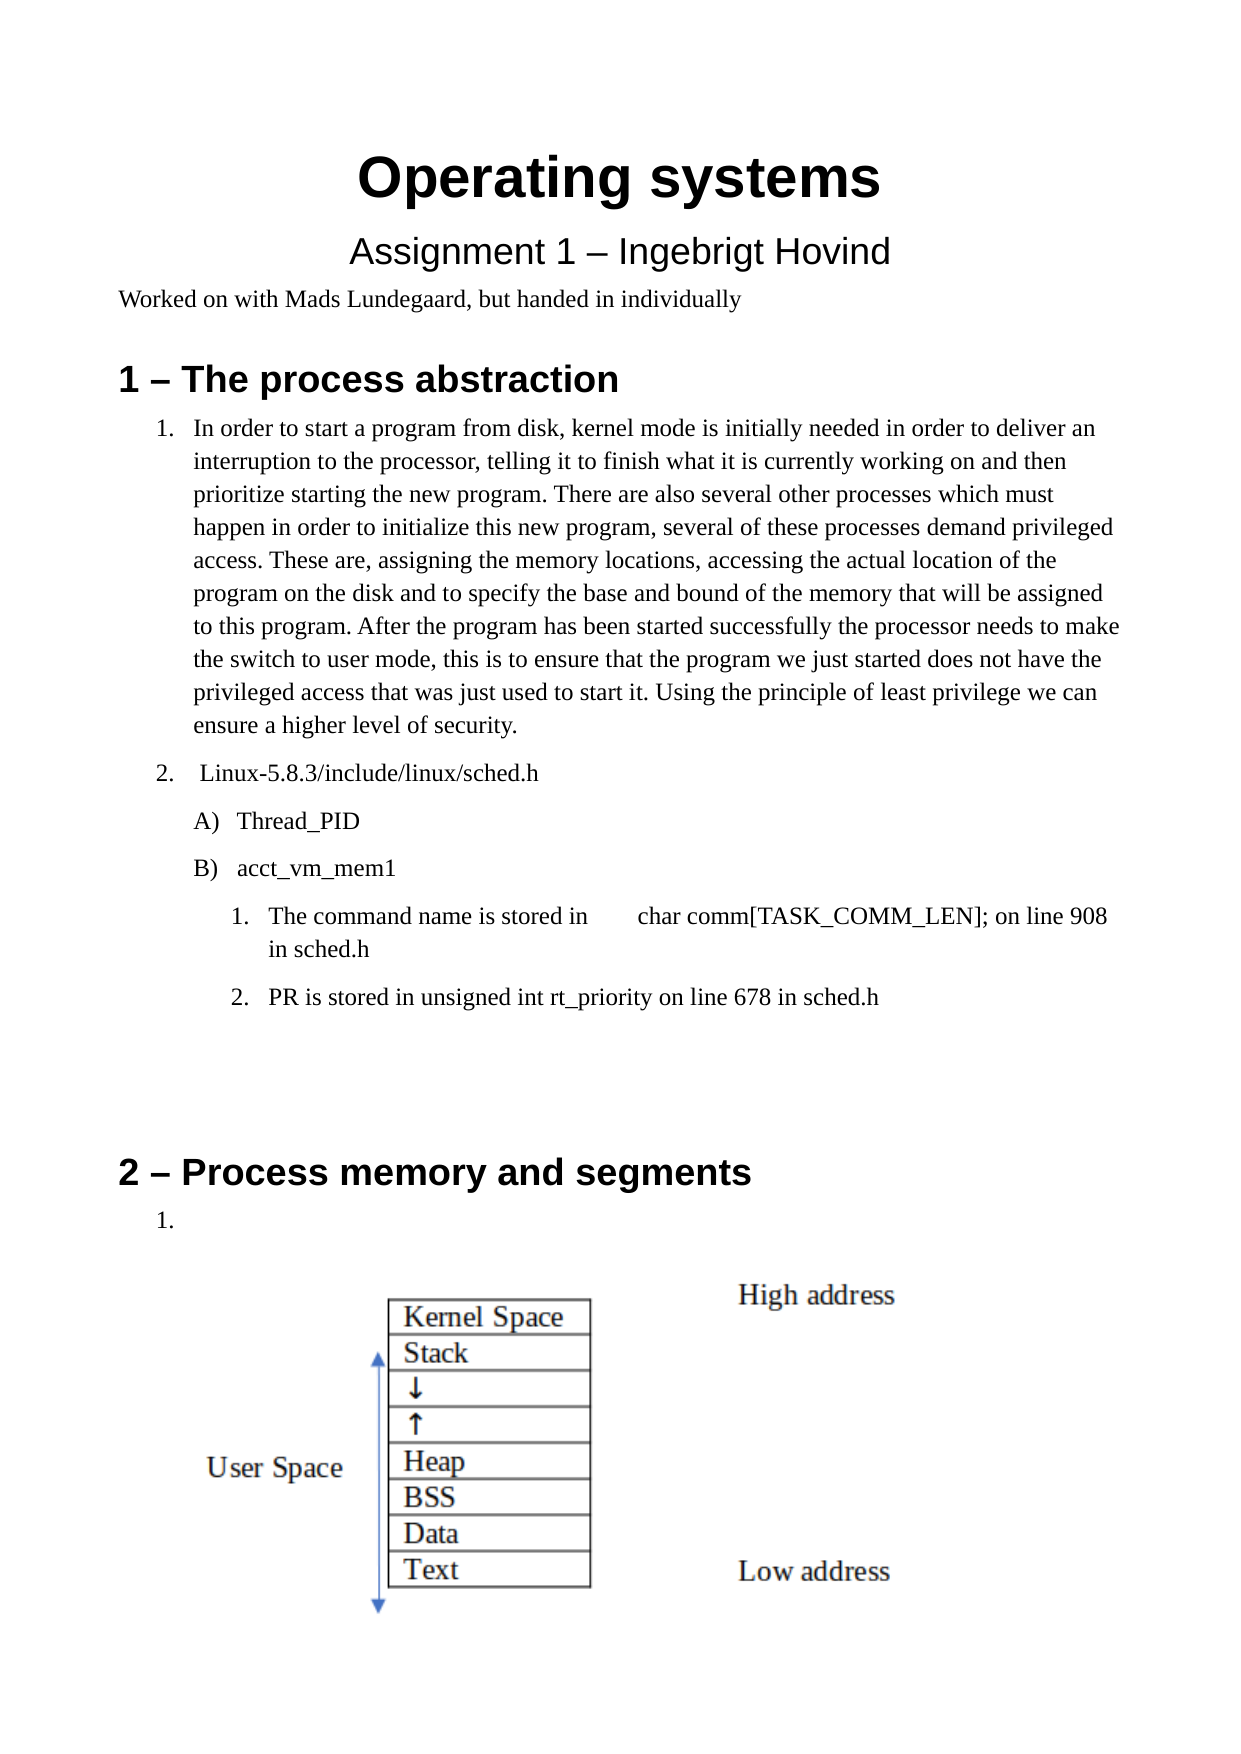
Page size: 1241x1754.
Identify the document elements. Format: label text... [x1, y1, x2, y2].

subtitle 1 – The process abstraction [118, 357, 1122, 401]
list acct_vm_mem1 [193, 853, 1122, 882]
list Thread_PID [193, 806, 1122, 834]
text Worked on with Mads Lundegaard, but handed in individually [118, 284, 1122, 313]
list The command name is stored in char comm[TASK_COMM_LEN]; on line 908 in sched.h [231, 901, 1122, 963]
picture [155, 1243, 1001, 1647]
title Operating systems [118, 143, 1122, 210]
list In order to start a program from disk, kernel mode is initially needed in order to deliver an interruption to the processor, telling it to finish what it is currently working on and then prioritize starting the new program. There are also several other processes which must happen in order to initialize this new program, several of these processes demand privileged access. These are, assigning the memory locations, accessing the actual location of the program on the disk and to specify the base and bound of the memory that will be assigned to this program. After the program has been started successfully the processor needs to make the switch to user mode, this is to ensure that the program we just started does not have the privileged access that was just used to start it. Using the principle of least privilege we can ensure a higher level of security. [156, 413, 1122, 739]
subtitle Assignment 1 – Ingebrigt Hovind [118, 229, 1122, 272]
list Linux-5.8.3/include/linux/sched.h [156, 758, 1122, 787]
subtitle 2 – Process memory and segments [118, 1149, 1122, 1193]
list PR is stored in unsigned int rt_priority on line 678 in sched.h [231, 982, 1122, 1010]
